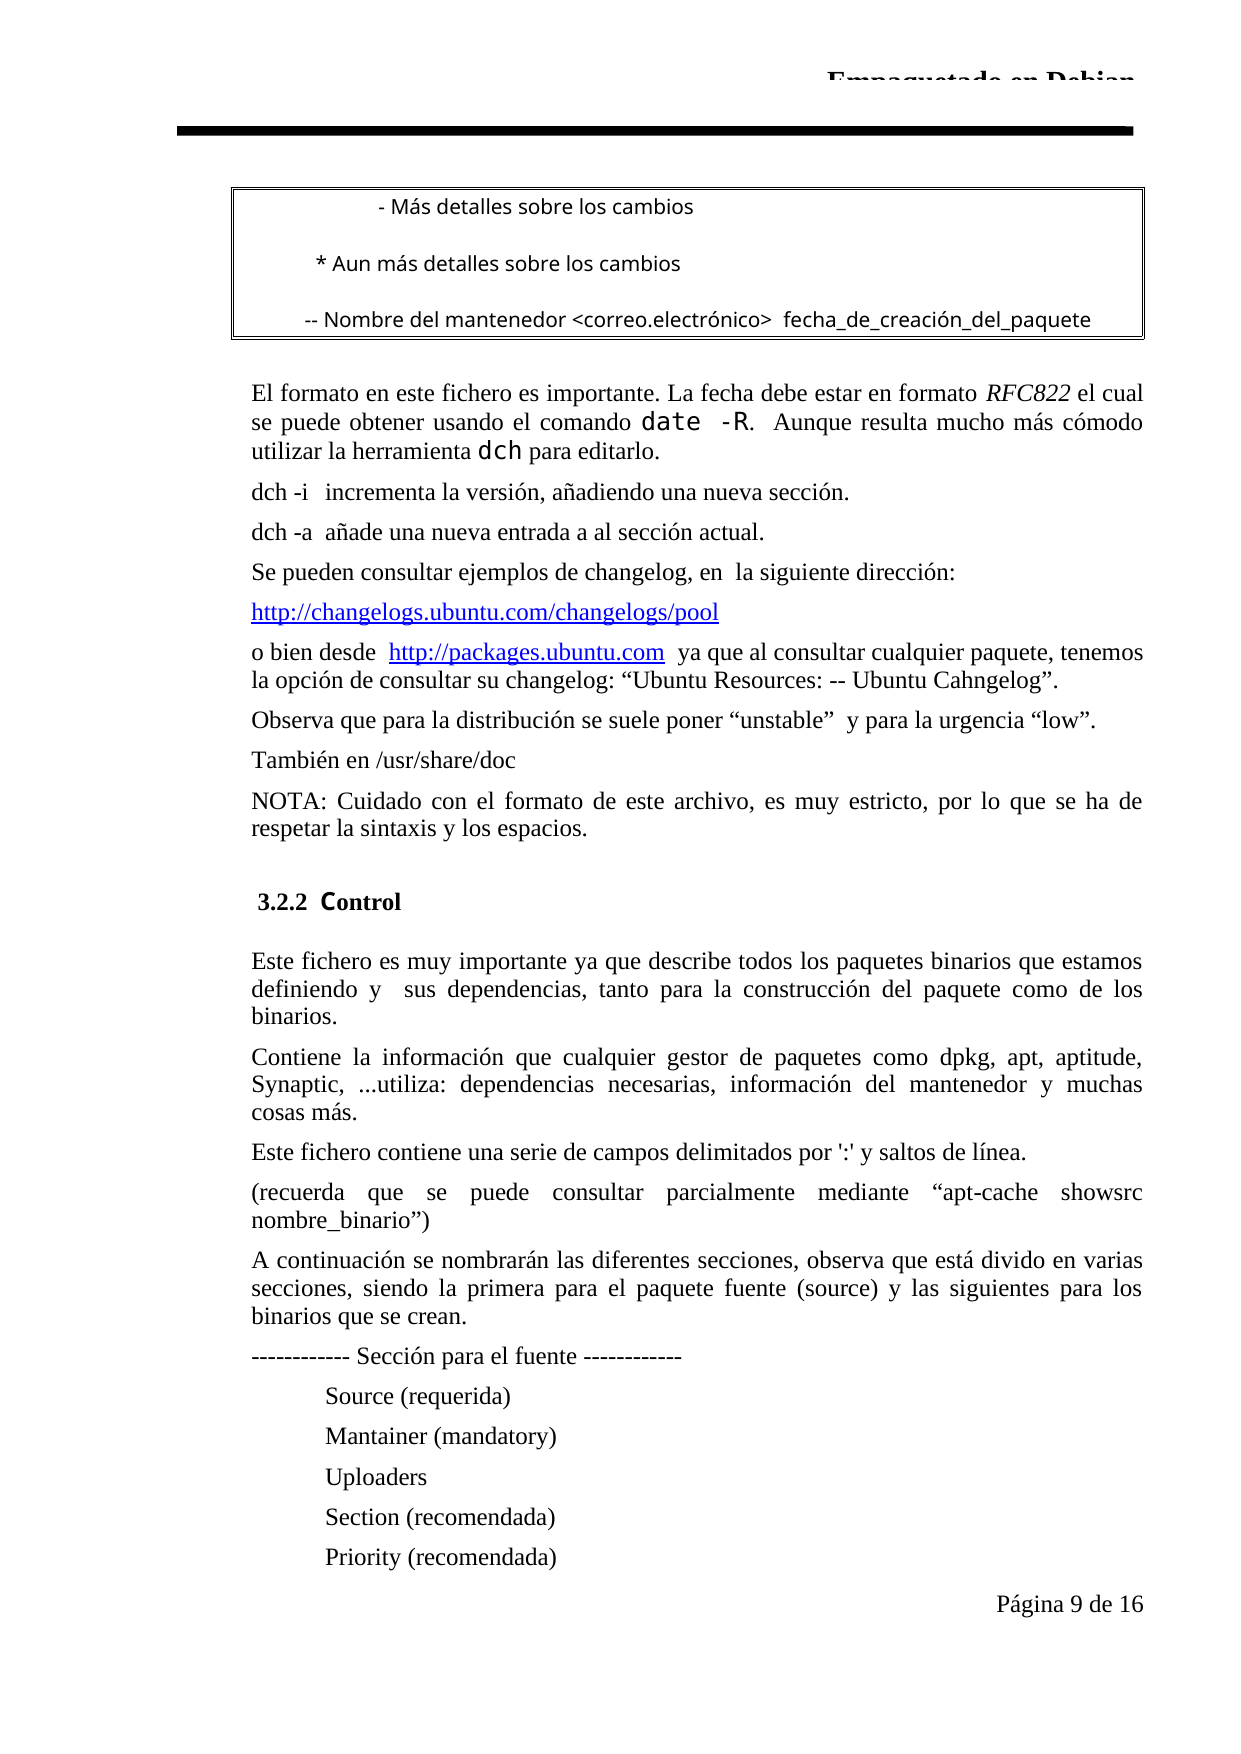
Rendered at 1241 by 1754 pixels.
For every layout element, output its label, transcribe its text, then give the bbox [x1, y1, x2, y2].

text http://changelogs.ubuntu.com/changelogs/pool [251, 598, 1144, 626]
text - Más detalles sobre los cambios [234, 190, 1142, 221]
subtitle Control [251, 884, 1144, 918]
text dch -i incrementa la versión, añadiendo una nueva sección. [251, 478, 1144, 505]
text -- Nombre del mantenedor <correo.electrónico> fecha_de_creación_del_paquete [232, 300, 1144, 339]
text También en /usr/share/doc [251, 747, 1144, 774]
text Contiene la información que cualquier gestor de paquetes como dpkg, apt, aptitude, Synaptic, ...utiliza: dependencias necesarias, información del mantenedor y muchas cosas más. [251, 1043, 1144, 1126]
text (recuerda que se puede consultar parcialmente mediante “apt-cache showsrc nombre_binario”) [251, 1178, 1144, 1234]
text o bien desde http://packages.ubuntu.com ya que al consultar cualquier paquete, tenemos la opción de consultar su changelog: “Ubuntu Resources: -- Ubuntu Cahngelog”. [251, 638, 1144, 694]
text ------------ Sección para el fuente ------------ [251, 1342, 1144, 1370]
text Este fichero es muy importante ya que describe todos los paquetes binarios que estamos definiendo y sus dependencias, tanto para la construcción del paquete como de los binarios. [251, 947, 1144, 1030]
text * Aun más detalles sobre los cambios [234, 244, 1142, 277]
text Este fichero contiene una serie de campos delimitados por ':' y saltos de línea. [251, 1138, 1144, 1166]
text Observa que para la distribución se suele poner “unstable” y para la urgencia “low”. [251, 706, 1144, 734]
text Se pueden consultar ejemplos de changelog, en la siguiente dirección: [251, 558, 1144, 586]
text Mantainer (mandatory) [251, 1422, 1144, 1450]
text Source (requerida) [251, 1382, 1144, 1410]
text Priority (recomendada) [251, 1543, 1144, 1571]
text Uploaders [251, 1463, 1144, 1490]
text Section (recomendada) [251, 1503, 1144, 1531]
text A continuación se nombrarán las diferentes secciones, observa que está divido en varias secciones, siendo la primera para el paquete fuente (source) y las siguientes para los binarios que se crean. [251, 1246, 1144, 1329]
text NOTA: Cuidado con el formato de este archivo, es muy estricto, por lo que se ha de respetar la sintaxis y los espacios. [251, 787, 1144, 842]
text dch -a añade una nueva entrada a al sección actual. [251, 518, 1144, 546]
text El formato en este fichero es importante. La fecha debe estar en formato RFC822 el cual se puede obtener usando el comando date -R. Aunque resulta mucho más cómodo utilizar la herramienta dch para editarlo. [251, 379, 1144, 465]
